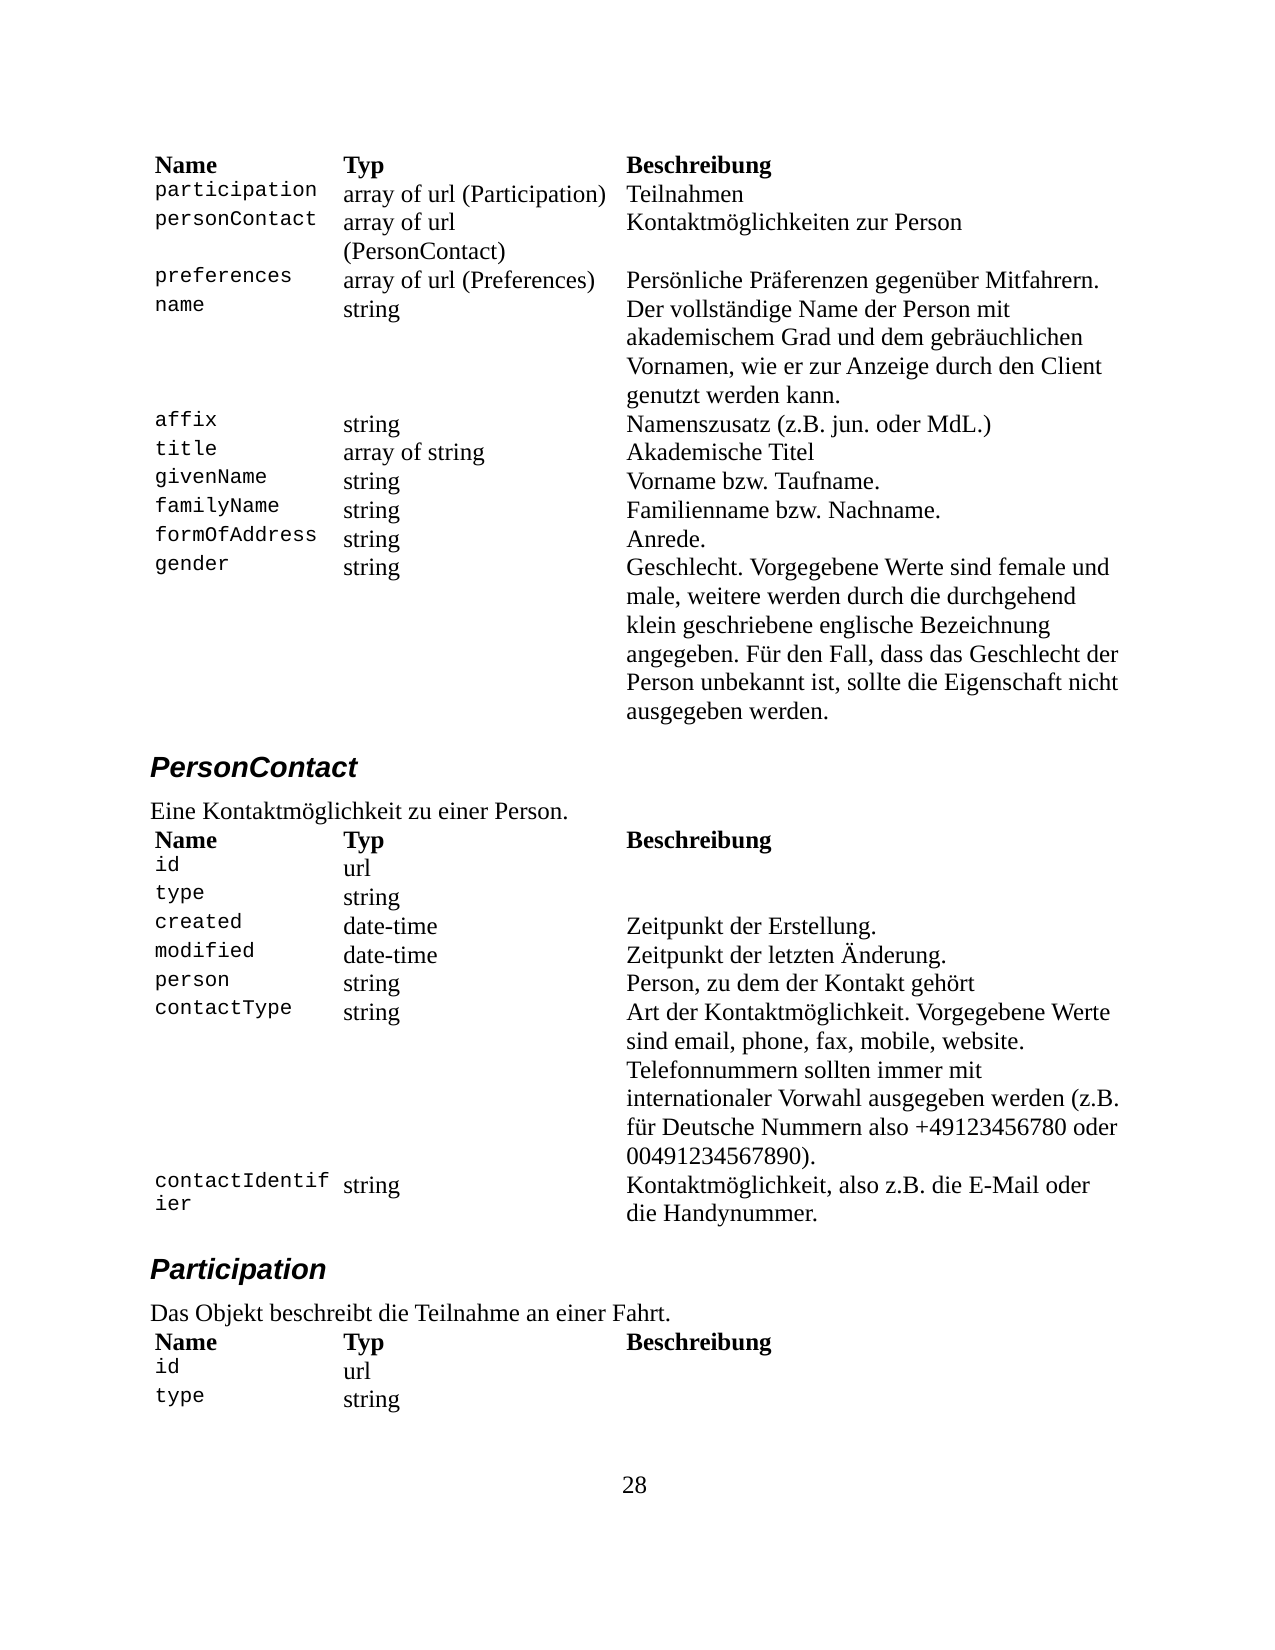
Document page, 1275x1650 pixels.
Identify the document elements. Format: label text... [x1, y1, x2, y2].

table_cell Namenszusatz (z.B. jun. oder MdL.) [622, 409, 1125, 437]
table_cell string [339, 495, 622, 524]
table_cell array of string [339, 438, 622, 466]
table_cell date-time [339, 940, 622, 968]
table_cell gender [150, 553, 339, 725]
table_cell Zeitpunkt der letzten Änderung. [622, 940, 1125, 968]
table_cell Zeitpunkt der Erstellung. [622, 911, 1125, 940]
table_cell array of url (PersonContact) [339, 208, 622, 265]
table_cell title [150, 438, 339, 466]
table_header Name [150, 150, 339, 179]
table_cell type [150, 882, 339, 911]
table_cell string [339, 294, 622, 409]
table_cell Person, zu dem der Kontakt gehört [622, 969, 1125, 997]
table_cell personContact [150, 208, 339, 265]
table_cell Art der Kontaktmöglichkeit. Vorgegebene Werte sind email, phone, fax, mobile, website. Telefonnummern sollten immer mit internationaler Vorwahl ausgegeben werden (z.B. für Deutsche Nummern also +49123456780 oder 00491234567890). [622, 997, 1125, 1170]
table_cell Persönliche Präferenzen gegenüber Mitfahrern. [622, 265, 1125, 294]
table_cell array of url (Preferences) [339, 265, 622, 294]
table_cell Akademische Titel [622, 438, 1125, 466]
table_header Typ [339, 1327, 622, 1356]
table_cell Anrede. [622, 524, 1125, 552]
table_cell modified [150, 940, 339, 968]
table_cell string [339, 524, 622, 552]
table_cell contactIdentifier [150, 1170, 339, 1227]
table_cell type [150, 1385, 339, 1413]
table_cell date-time [339, 911, 622, 940]
table_cell name [150, 294, 339, 409]
subtitle Participation [150, 1252, 1125, 1286]
table_cell Kontaktmöglichkeiten zur Person [622, 208, 1125, 265]
table_cell id [150, 854, 339, 882]
table_cell string [339, 997, 622, 1170]
table_cell string [339, 409, 622, 437]
table_header Name [150, 825, 339, 853]
table_cell preferences [150, 265, 339, 294]
text Das Objekt beschreibt die Teilnahme an einer Fahrt. [150, 1298, 1125, 1327]
table_cell url [339, 1356, 622, 1384]
table_cell [622, 1385, 1125, 1413]
table_header Typ [339, 150, 622, 179]
table_cell [622, 854, 1125, 882]
table_cell array of url (Participation) [339, 179, 622, 207]
table_cell Der vollständige Name der Person mit akademischem Grad und dem gebräuchlichen Vornamen, wie er zur Anzeige durch den Client genutzt werden kann. [622, 294, 1125, 409]
table_header Beschreibung [622, 825, 1125, 853]
table_cell contactType [150, 997, 339, 1170]
table_cell Familienname bzw. Nachname. [622, 495, 1125, 524]
table_cell Teilnahmen [622, 179, 1125, 207]
table_cell givenName [150, 466, 339, 495]
table_cell string [339, 1385, 622, 1413]
table_cell [622, 882, 1125, 911]
text Eine Kontaktmöglichkeit zu einer Person. [150, 796, 1125, 825]
table_header Beschreibung [622, 150, 1125, 179]
table_cell formOfAddress [150, 524, 339, 552]
table_cell Vorname bzw. Taufname. [622, 466, 1125, 495]
table_cell id [150, 1356, 339, 1384]
table_cell participation [150, 179, 339, 207]
table_cell familyName [150, 495, 339, 524]
table_header Name [150, 1327, 339, 1356]
table_cell Geschlecht. Vorgegebene Werte sind female und male, weitere werden durch die durchgehend klein geschriebene englische Bezeichnung angegeben. Für den Fall, dass das Geschlecht der Person unbekannt ist, sollte die Eigenschaft nicht ausgegeben werden. [622, 553, 1125, 725]
subtitle PersonContact [150, 750, 1125, 783]
table_header Typ [339, 825, 622, 853]
table_cell string [339, 553, 622, 725]
table_cell Kontaktmöglichkeit, also z.B. die E-Mail oder die Handynummer. [622, 1170, 1125, 1227]
table_cell [622, 1356, 1125, 1384]
table_cell string [339, 466, 622, 495]
table_cell string [339, 1170, 622, 1227]
table_cell string [339, 969, 622, 997]
table_cell string [339, 882, 622, 911]
table_cell affix [150, 409, 339, 437]
table_cell created [150, 911, 339, 940]
table_cell person [150, 969, 339, 997]
table_header Beschreibung [622, 1327, 1125, 1356]
table_cell url [339, 854, 622, 882]
